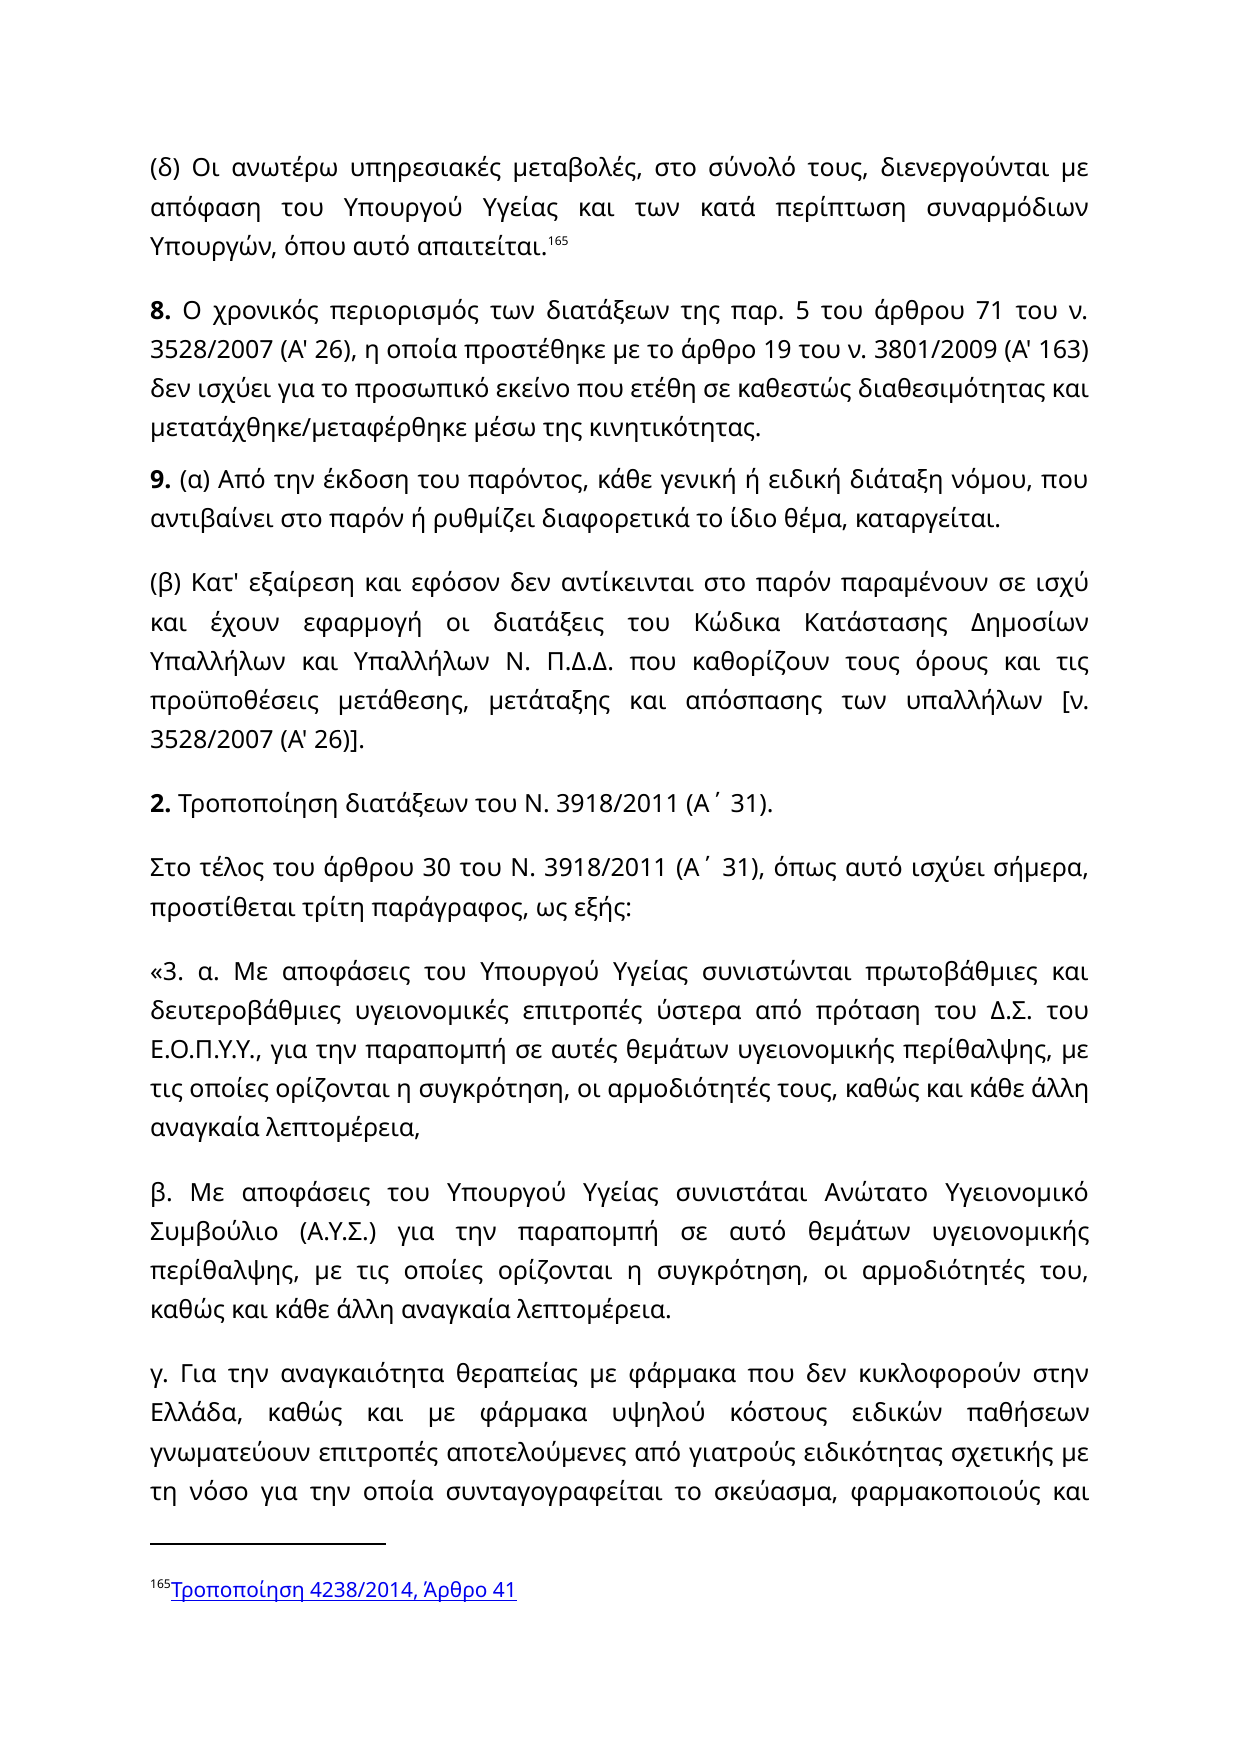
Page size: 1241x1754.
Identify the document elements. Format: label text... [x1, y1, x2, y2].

text (β) Κατ' εξαίρεση και εφόσον δεν αντίκεινται στο παρόν παραμένουν σε ισχύ και έχουν εφαρμογή οι διατάξεις του Κώδικα Κατάστασης Δημοσίων Υπαλλήλων και Υπαλλήλων Ν. Π.Δ.Δ. που καθορίζουν τους όρους και τις προϋποθέσεις μετάθεσης, μετάταξης και απόσπασης των υπαλλήλων [ν. 3528/2007 (Α' 26)]. [150, 565, 1090, 756]
text «3. α. Με αποφάσεις του Υπουργού Υγείας συνιστώνται πρωτοβάθμιες και δευτεροβάθμιες υγειονομικές επιτροπές ύστερα από πρόταση του Δ.Σ. του Ε.Ο.Π.Υ.Υ., για την παραπομπή σε αυτές θεμάτων υγειονομικής περίθαλψης, με τις οποίες ορίζονται η συγκρότηση, οι αρμοδιότητές τους, καθώς και κάθε άλλη αναγκαία λεπτομέρεια, [150, 953, 1090, 1144]
text 2. Τροποποίηση διατάξεων του Ν. 3918/2011 (Α΄ 31). [150, 786, 1090, 820]
text β. Με αποφάσεις του Υπουργού Υγείας συνιστάται Ανώτατο Υγειονομικό Συμβούλιο (Α.Υ.Σ.) για την παραπομπή σε αυτό θεμάτων υγειονομικής περίθαλψης, με τις οποίες ορίζονται η συγκρότηση, οι αρμοδιότητές του, καθώς και κάθε άλλη αναγκαία λεπτομέρεια. [150, 1174, 1090, 1326]
text 8. Ο χρονικός περιορισμός των διατάξεων της παρ. 5 του άρθρου 71 του ν. 3528/2007 (Α' 26), η οποία προστέθηκε με το άρθρο 19 του ν. 3801/2009 (Α' 163) δεν ισχύει για το προσωπικό εκείνο που ετέθη σε καθεστώς διαθεσιμότητας και μετατάχθηκε/μεταφέρθηκε μέσω της κινητικότητας. [150, 292, 1090, 444]
text (δ) Οι ανωτέρω υπηρεσιακές μεταβολές, στο σύνολό τους, διενεργούνται με απόφαση του Υπουργού Υγείας και των κατά περίπτωση συναρμόδιων Υπουργών, όπου αυτό απαιτείται. [150, 150, 1090, 262]
text γ. Για την αναγκαιότητα θεραπείας με φάρμακα που δεν κυκλοφορούν στην Ελλάδα, καθώς και με φάρμακα υψηλού κόστους ειδικών παθήσεων γνωματεύουν επιτροπές αποτελούμενες από γιατρούς ειδικότητας σχετικής με τη νόσο για την οποία συνταγογραφείται το σκεύασμα, φαρμακοποιούς και [150, 1356, 1090, 1507]
text 9. (α) Από την έκδοση του παρόντος, κάθε γενική ή ειδική διάταξη νόμου, που αντιβαίνει στο παρόν ή ρυθμίζει διαφορετικά το ίδιο θέμα, καταργείται. [150, 462, 1090, 535]
text Τροποποίηση 4238/2014, Άρθρο 41 [150, 1576, 1090, 1604]
text Στο τέλος του άρθρου 30 του Ν. 3918/2011 (Α΄ 31), όπως αυτό ισχύει σήμερα, προστίθεται τρίτη παράγραφος, ως εξής: [150, 850, 1090, 923]
